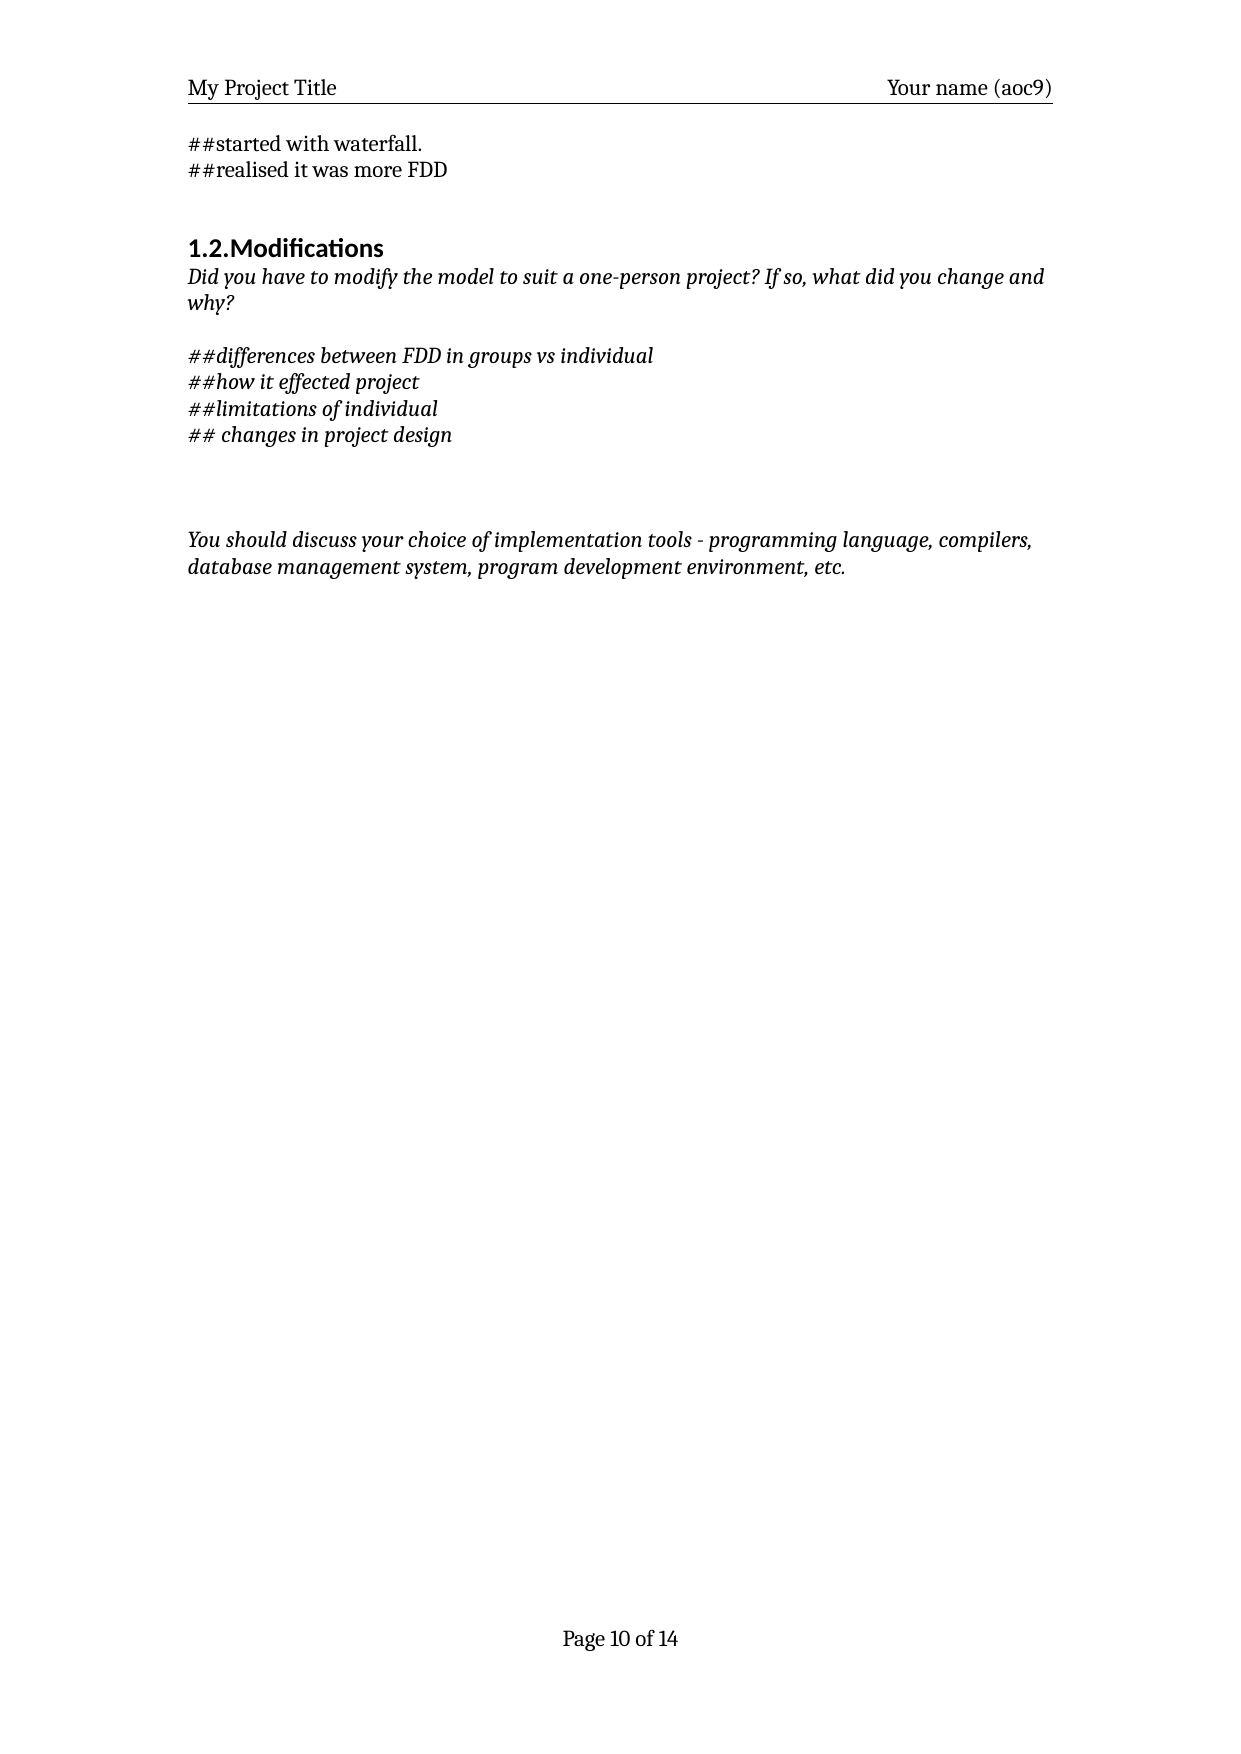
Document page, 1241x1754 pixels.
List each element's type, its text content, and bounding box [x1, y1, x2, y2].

text ##limitations of individual [187, 396, 1053, 422]
text ##realised it was more FDD [187, 157, 1053, 183]
text You should discuss your choice of implementation tools - programming language, compilers, database management system, program development environment, etc. [187, 527, 1053, 580]
text ## changes in project design [187, 422, 1053, 448]
text ##differences between FDD in groups vs individual [187, 343, 1053, 369]
text ##how it effected project [187, 369, 1053, 396]
text ##started with waterfall. [187, 131, 1053, 157]
text Did you have to modify the model to suit a one-person project? If so, what did you change and why? [187, 264, 1053, 316]
subtitle Modifications [187, 231, 1053, 264]
